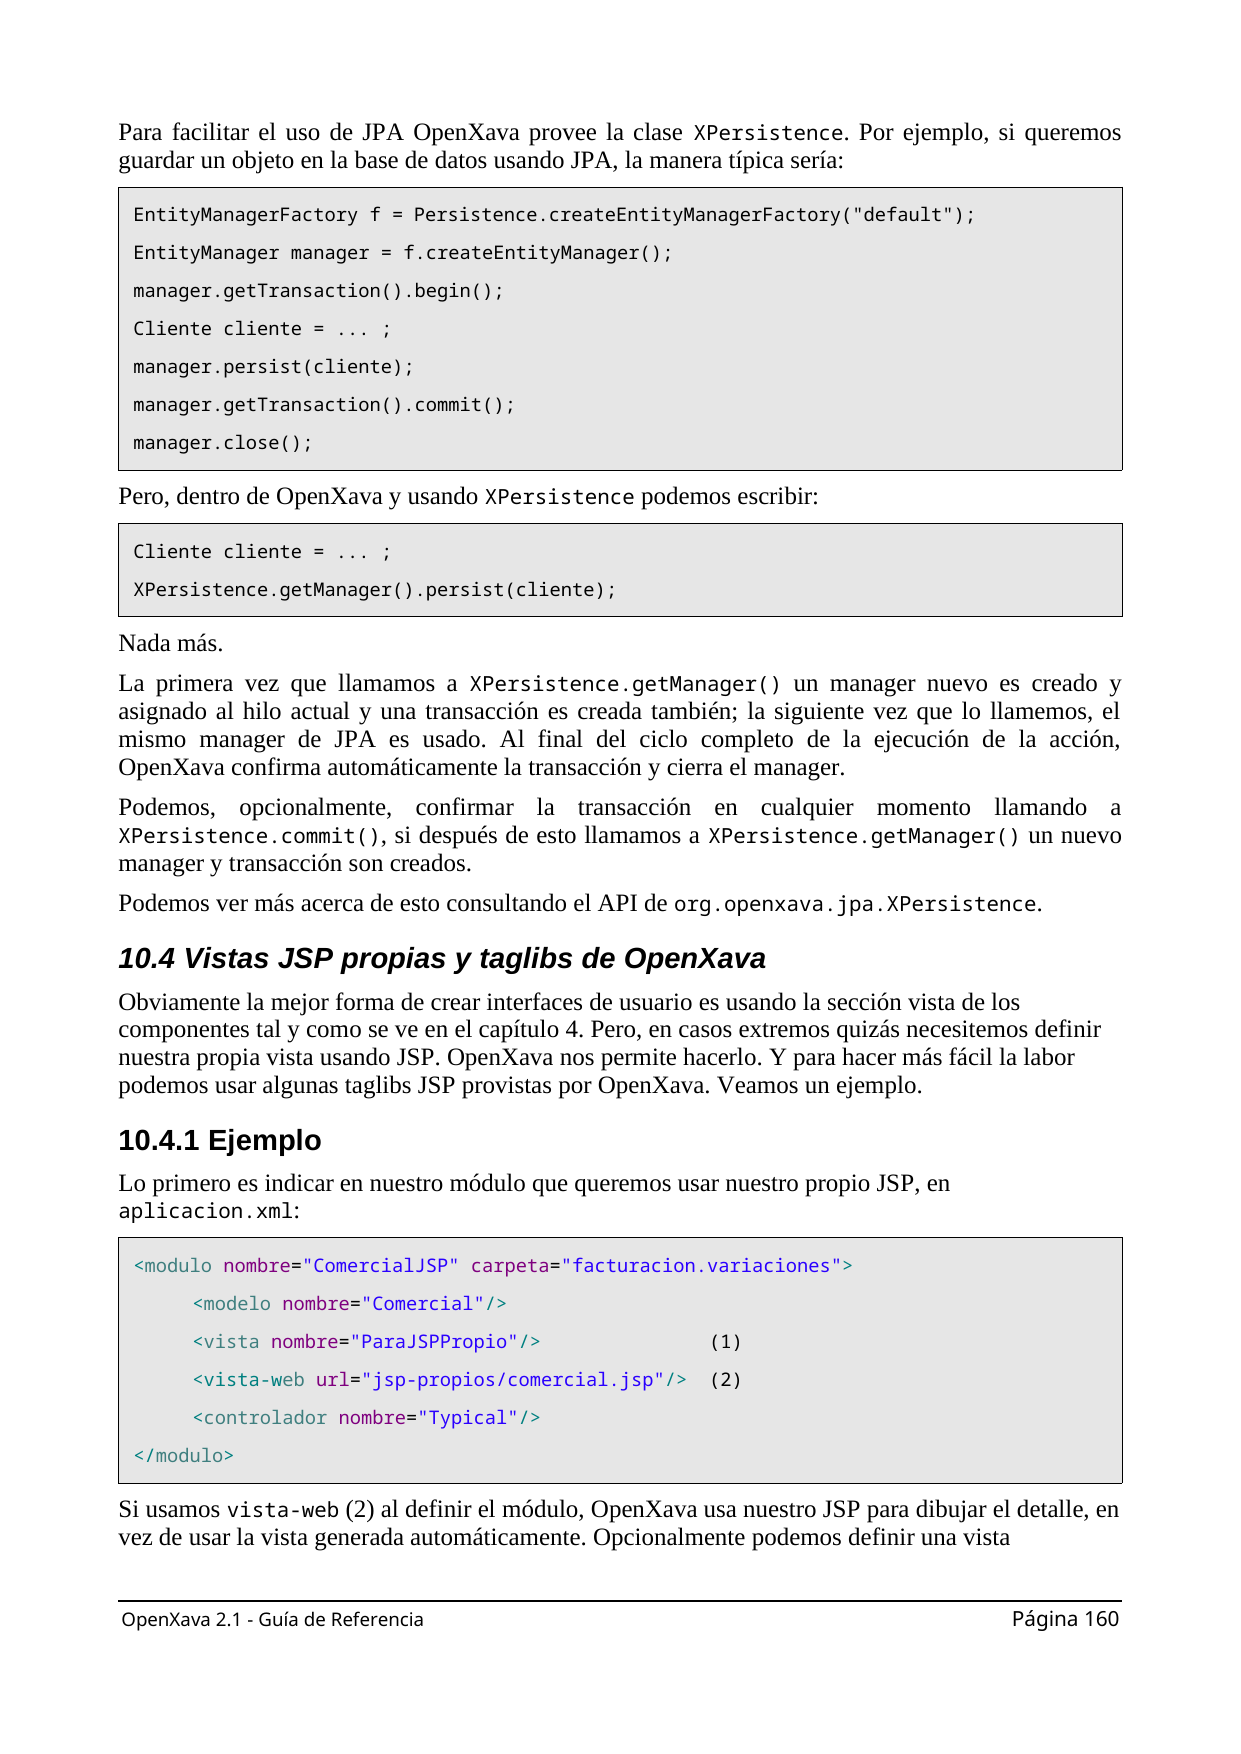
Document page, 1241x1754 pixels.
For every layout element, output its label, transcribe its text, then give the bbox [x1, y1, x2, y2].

text Pero, dentro de OpenXava y usando XPersistence podemos escribir: [118, 482, 1122, 511]
text Lo primero es indicar en nuestro módulo que queremos usar nuestro propio JSP, en aplicacion.xml: [118, 1169, 1122, 1225]
text manager.getTransaction().begin(); [119, 263, 1122, 301]
text manager.getTransaction().commit(); [119, 377, 1122, 415]
text manager.close(); [119, 415, 1122, 470]
text Obviamente la mejor forma de crear interfaces de usuario es usando la sección vista de los componentes tal y como se ve en el capítulo 4. Pero, en casos extremos quizás necesitemos definir nuestra propia vista usando JSP. OpenXava nos permite hacerlo. Y para hacer más fácil la labor podemos usar algunas taglibs JSP provistas por OpenXava. Veamos un ejemplo. [118, 988, 1122, 1098]
text Para facilitar el uso de JPA OpenXava provee la clase XPersistence. Por ejemplo, si queremos guardar un objeto en la base de datos usando JPA, la manera típica sería: [118, 118, 1122, 174]
text <vista-web url="jsp-propios/comercial.jsp"/> (2) [119, 1351, 1122, 1389]
text XPersistence.getManager().persist(cliente); [119, 561, 1122, 616]
text Cliente cliente = ... ; [119, 301, 1122, 339]
text Podemos ver más acerca de esto consultando el API de org.openxava.jpa.XPersistence. [118, 889, 1122, 917]
text <modelo nombre="Comercial"/> [119, 1275, 1122, 1313]
subtitle Ejemplo [118, 1123, 1122, 1156]
text Cliente cliente = ... ; [119, 524, 1122, 561]
text EntityManagerFactory f = Persistence.createEntityManagerFactory("default"); [119, 188, 1122, 224]
text <controlador nombre="Typical"/> [119, 1389, 1122, 1427]
text Nada más. [118, 629, 1122, 657]
subtitle Vistas JSP propias y taglibs de OpenXava [118, 942, 1122, 975]
text Si usamos vista-web (2) al definir el módulo, OpenXava usa nuestro JSP para dibujar el detalle, en vez de usar la vista generada automáticamente. Opcionalmente podemos definir una vista [118, 1495, 1122, 1551]
text <modulo nombre="ComercialJSP" carpeta="facturacion.variaciones"> [119, 1238, 1122, 1275]
text </modulo> [119, 1427, 1122, 1483]
text EntityManager manager = f.createEntityManager(); [119, 224, 1122, 263]
text La primera vez que llamamos a XPersistence.getManager() un manager nuevo es creado y asignado al hilo actual y una transacción es creada también; la siguiente vez que lo llamemos, el mismo manager de JPA es usado. Al final del ciclo completo de la ejecución de la acción, OpenXava confirma automáticamente la transacción y cierra el manager. [118, 669, 1122, 781]
text manager.persist(cliente); [119, 339, 1122, 377]
text <vista nombre="ParaJSPPropio"/> (1) [119, 1313, 1122, 1351]
text Podemos, opcionalmente, confirmar la transacción en cualquier momento llamando a XPersistence.commit(), si después de esto llamamos a XPersistence.getManager() un nuevo manager y transacción son creados. [118, 793, 1122, 877]
